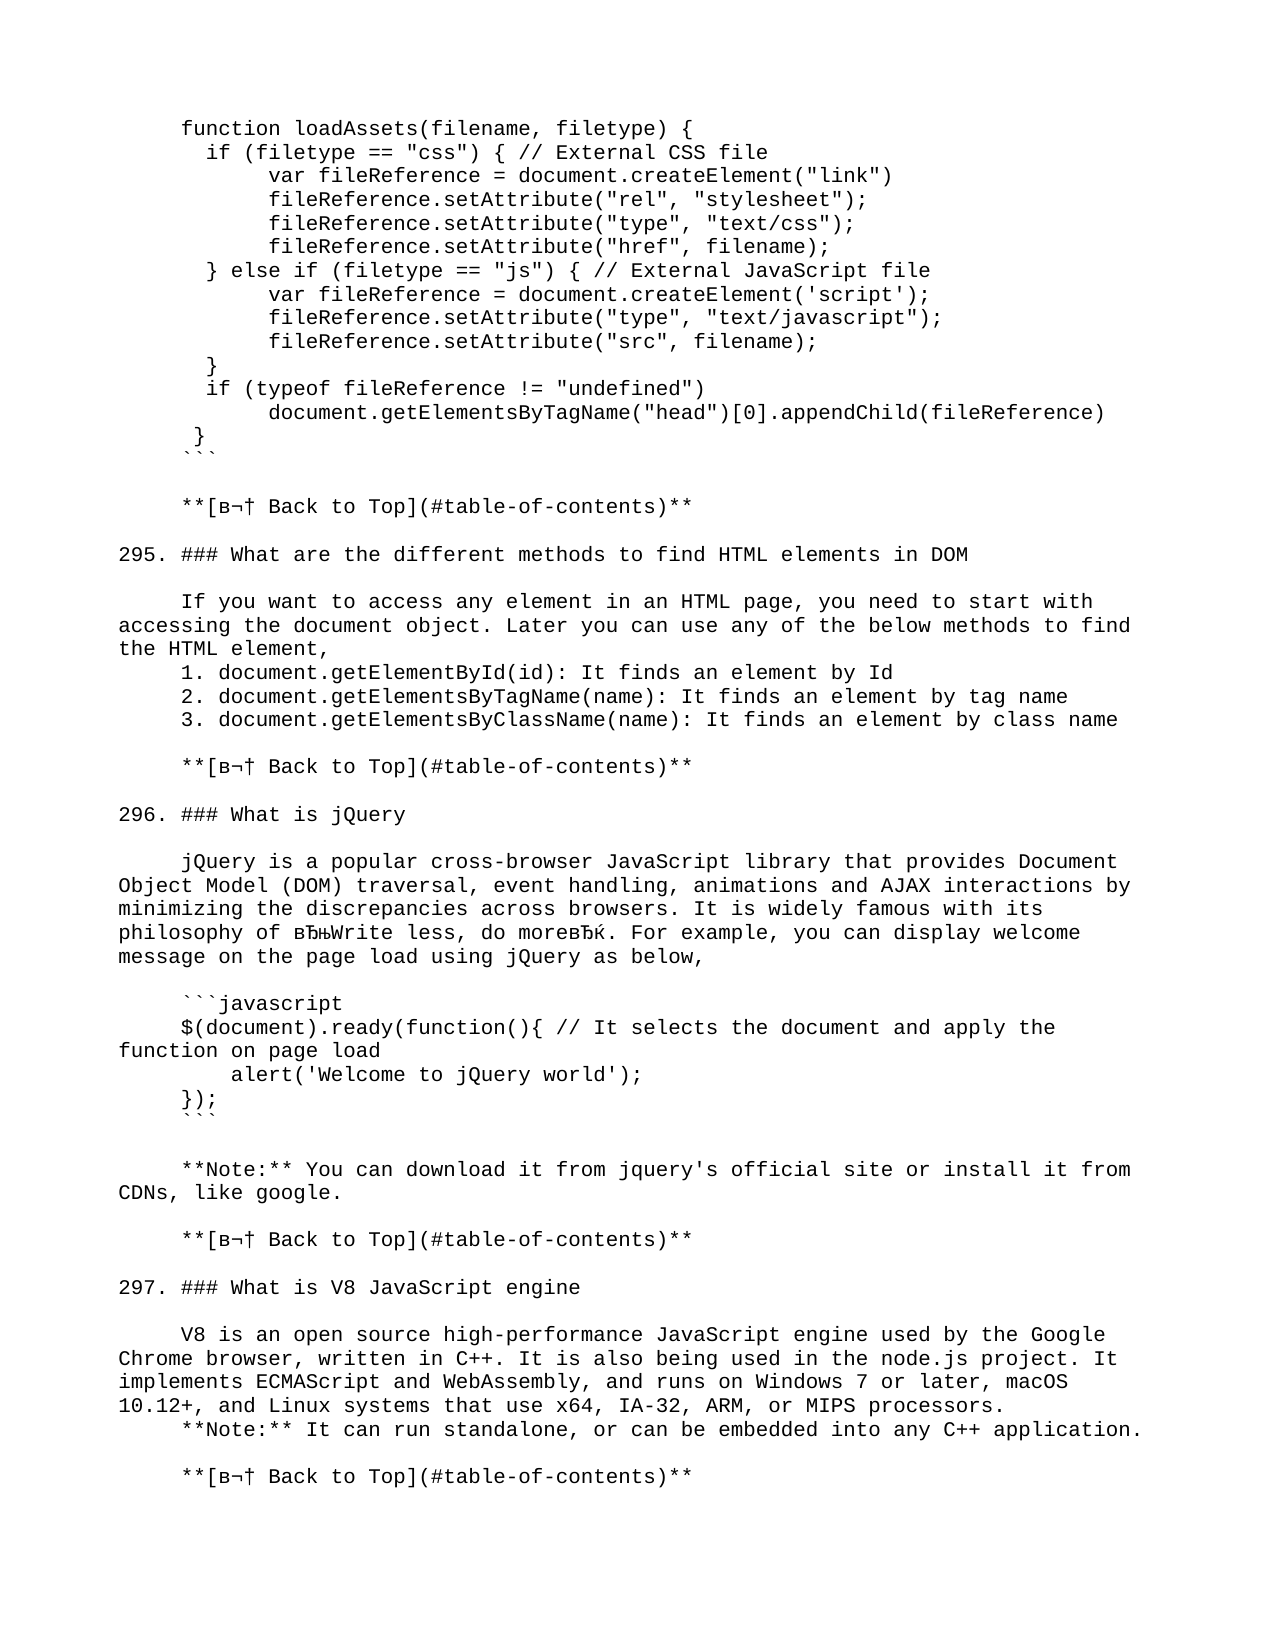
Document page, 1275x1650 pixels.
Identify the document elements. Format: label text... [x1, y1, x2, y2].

text **Note:** You can download it from jquery's official site or install it from CDNs, like google. [118, 1158, 1157, 1206]
text 296. ### What is jQuery [118, 804, 1157, 827]
text ```javascript [118, 993, 1157, 1017]
text 3. document.getElementsByClassName(name): It finds an element by class name [118, 709, 1157, 733]
text **[в¬† Back to Top](#table-of-contents)** [118, 1466, 1157, 1489]
text **[в¬† Back to Top](#table-of-contents)** [118, 1229, 1157, 1253]
text fileReference.setAttribute("rel", "stylesheet"); [118, 189, 1157, 213]
text fileReference.setAttribute("type", "text/css"); [118, 213, 1157, 236]
text }); [118, 1088, 1157, 1111]
text 2. document.getElementsByTagName(name): It finds an element by tag name [118, 686, 1157, 709]
text $(document).ready(function(){ // It selects the document and apply the function on page load [118, 1017, 1157, 1064]
text **[в¬† Back to Top](#table-of-contents)** [118, 496, 1157, 520]
text } else if (filetype == "js") { // External JavaScript file [118, 260, 1157, 284]
text ``` [118, 1111, 1157, 1135]
text fileReference.setAttribute("src", filename); [118, 331, 1157, 354]
text **[в¬† Back to Top](#table-of-contents)** [118, 757, 1157, 780]
text var fileReference = document.createElement("link") [118, 165, 1157, 189]
text document.getElementsByTagName("head")[0].appendChild(fileReference) [118, 402, 1157, 426]
text jQuery is a popular cross-browser JavaScript library that provides Document Object Model (DOM) traversal, event handling, animations and AJAX interactions by minimizing the discrepancies across browsers. It is widely famous with its philosophy of вЂњWrite less, do moreвЂќ. For example, you can display welcome message on the page load using jQuery as below, [118, 851, 1157, 969]
text 1. document.getElementById(id): It finds an element by Id [118, 662, 1157, 686]
text if (typeof fileReference != "undefined") [118, 378, 1157, 402]
text if (filetype == "css") { // External CSS file [118, 142, 1157, 165]
text If you want to access any element in an HTML page, you need to start with accessing the document object. Later you can use any of the below methods to find the HTML element, [118, 591, 1157, 662]
text fileReference.setAttribute("href", filename); [118, 236, 1157, 260]
text var fileReference = document.createElement('script'); [118, 284, 1157, 307]
text } [118, 426, 1157, 449]
text ``` [118, 449, 1157, 473]
text } [118, 354, 1157, 378]
text **Note:** It can run standalone, or can be embedded into any C++ application. [118, 1419, 1157, 1442]
text V8 is an open source high-performance JavaScript engine used by the Google Chrome browser, written in C++. It is also being used in the node.js project. It implements ECMAScript and WebAssembly, and runs on Windows 7 or later, macOS 10.12+, and Linux systems that use x64, IA-32, ARM, or MIPS processors. [118, 1324, 1157, 1419]
text function loadAssets(filename, filetype) { [118, 118, 1157, 142]
text alert('Welcome to jQuery world'); [118, 1064, 1157, 1088]
text fileReference.setAttribute("type", "text/javascript"); [118, 307, 1157, 331]
text 297. ### What is V8 JavaScript engine [118, 1277, 1157, 1300]
text 295. ### What are the different methods to find HTML elements in DOM [118, 544, 1157, 567]
